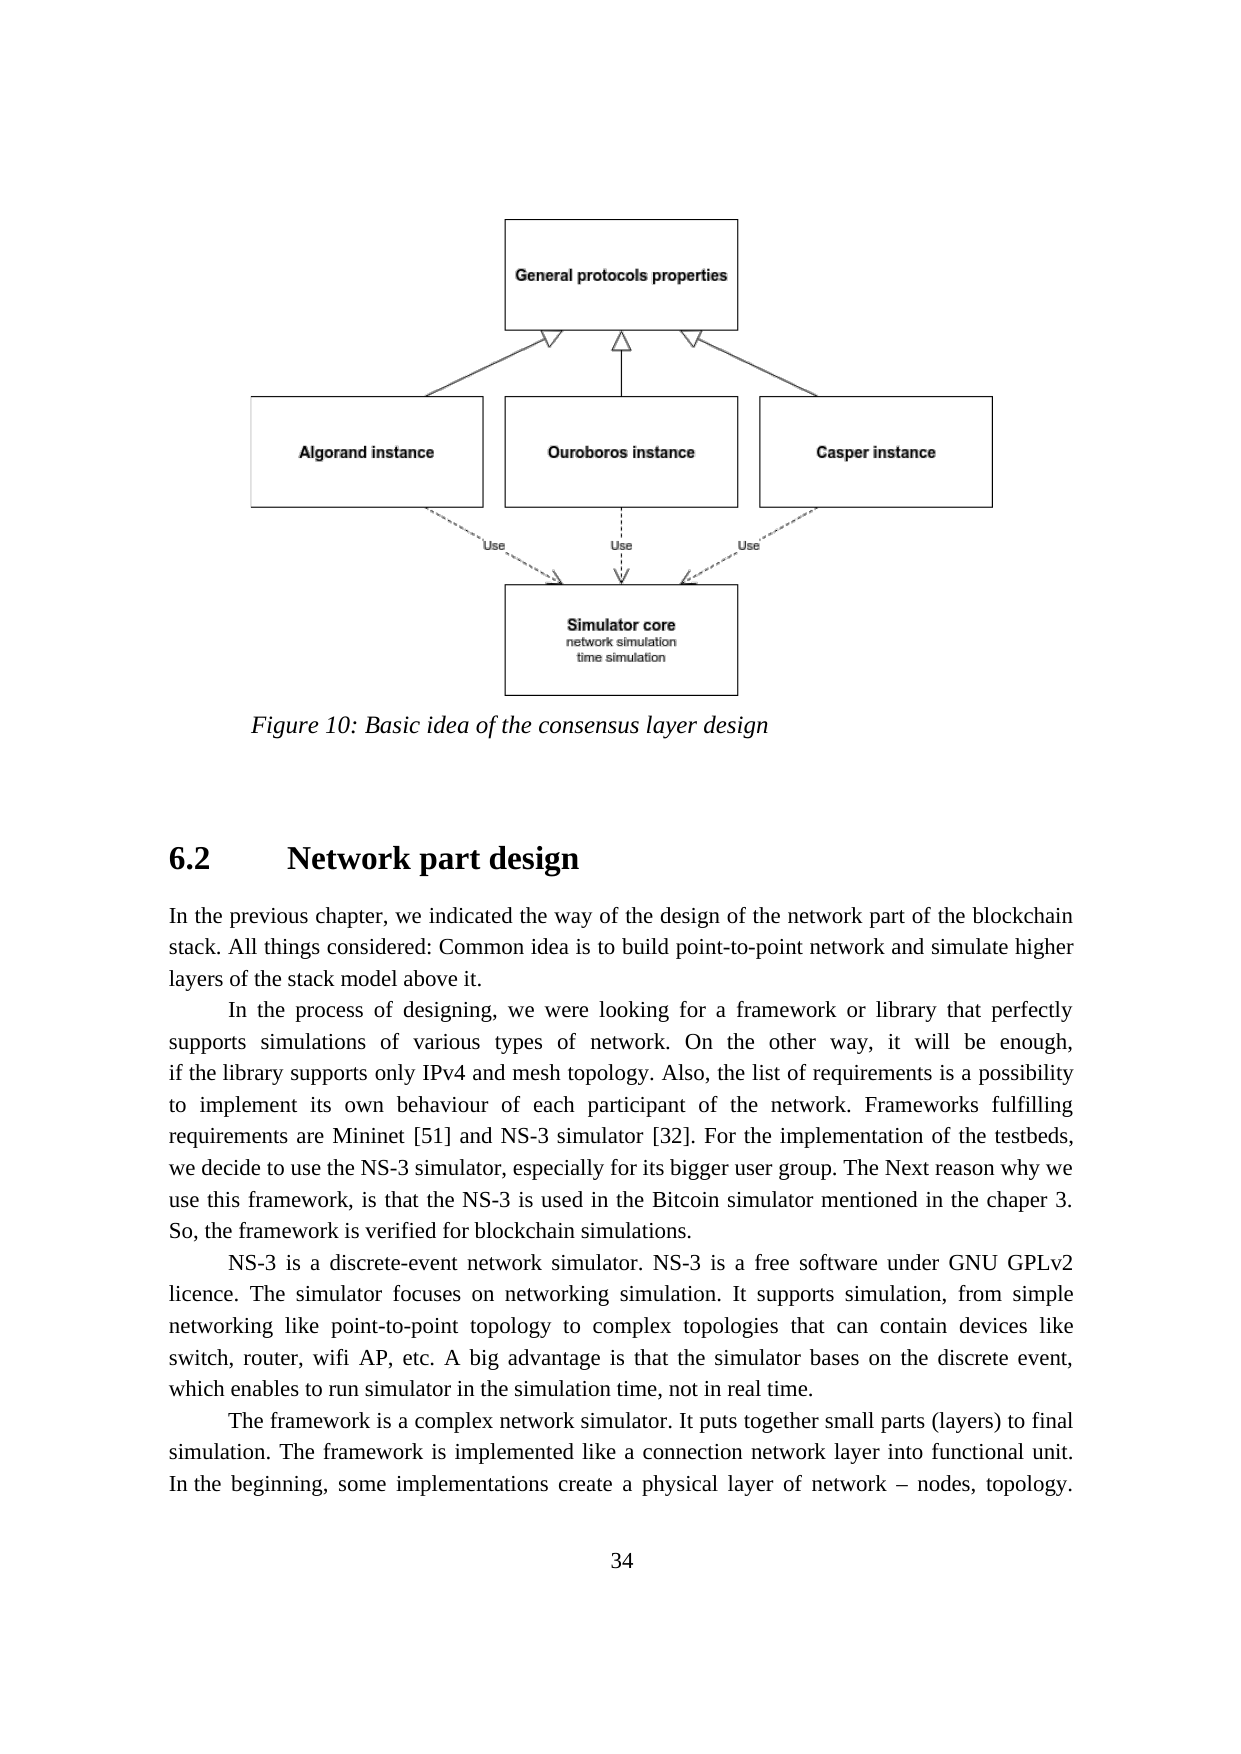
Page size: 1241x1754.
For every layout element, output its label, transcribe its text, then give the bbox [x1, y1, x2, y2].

text The framework is a complex network simulator. It puts together small parts (layers) to final simulation. The framework is implemented like a connection network layer into functional unit. In the beginning, some implementations create a physical layer of network – nodes, topology. [169, 1407, 1075, 1496]
text Figure 10: Basic idea of the consensus layer design [251, 696, 993, 739]
text NS-3 is a discrete-event network simulator. NS-3 is a free software under GNU GPLv2 licence. The simulator focuses on networking simulation. It supports simulation, from simple networking like point-to-point topology to complex topologies that can contain devices like switch, router, wifi AP, etc. A big advantage is that the simulator bases on the discrete event, which enables to run simulator in the simulation time, not in real time. [169, 1249, 1075, 1401]
text In the previous chapter, we indicated the way of the design of the network part of the blockchain stack. All things considered: Common idea is to build point-to-point network and simulate higher layers of the stack model above it. [169, 902, 1075, 991]
text In the process of designing, we were looking for a framework or library that perfectly supports simulations of various types of network. On the other way, it will be enough, if the library supports only IPv4 and mesh topology. Also, the list of requirements is a possibility to implement its own behaviour of each participant of the network. Frameworks fulfilling requirements are Mininet [51] and NS-3 simulator [32]. For the implementation of the testbeds, we decide to use the NS-3 simulator, especially for its bigger user group. The Next reason why we use this framework, is that the NS-3 is used in the Bitcoin simulator mentioned in the chaper 3. So, the framework is verified for blockchain simulations. [169, 996, 1075, 1244]
picture [250, 219, 993, 696]
subtitle Network part design [169, 838, 1075, 876]
